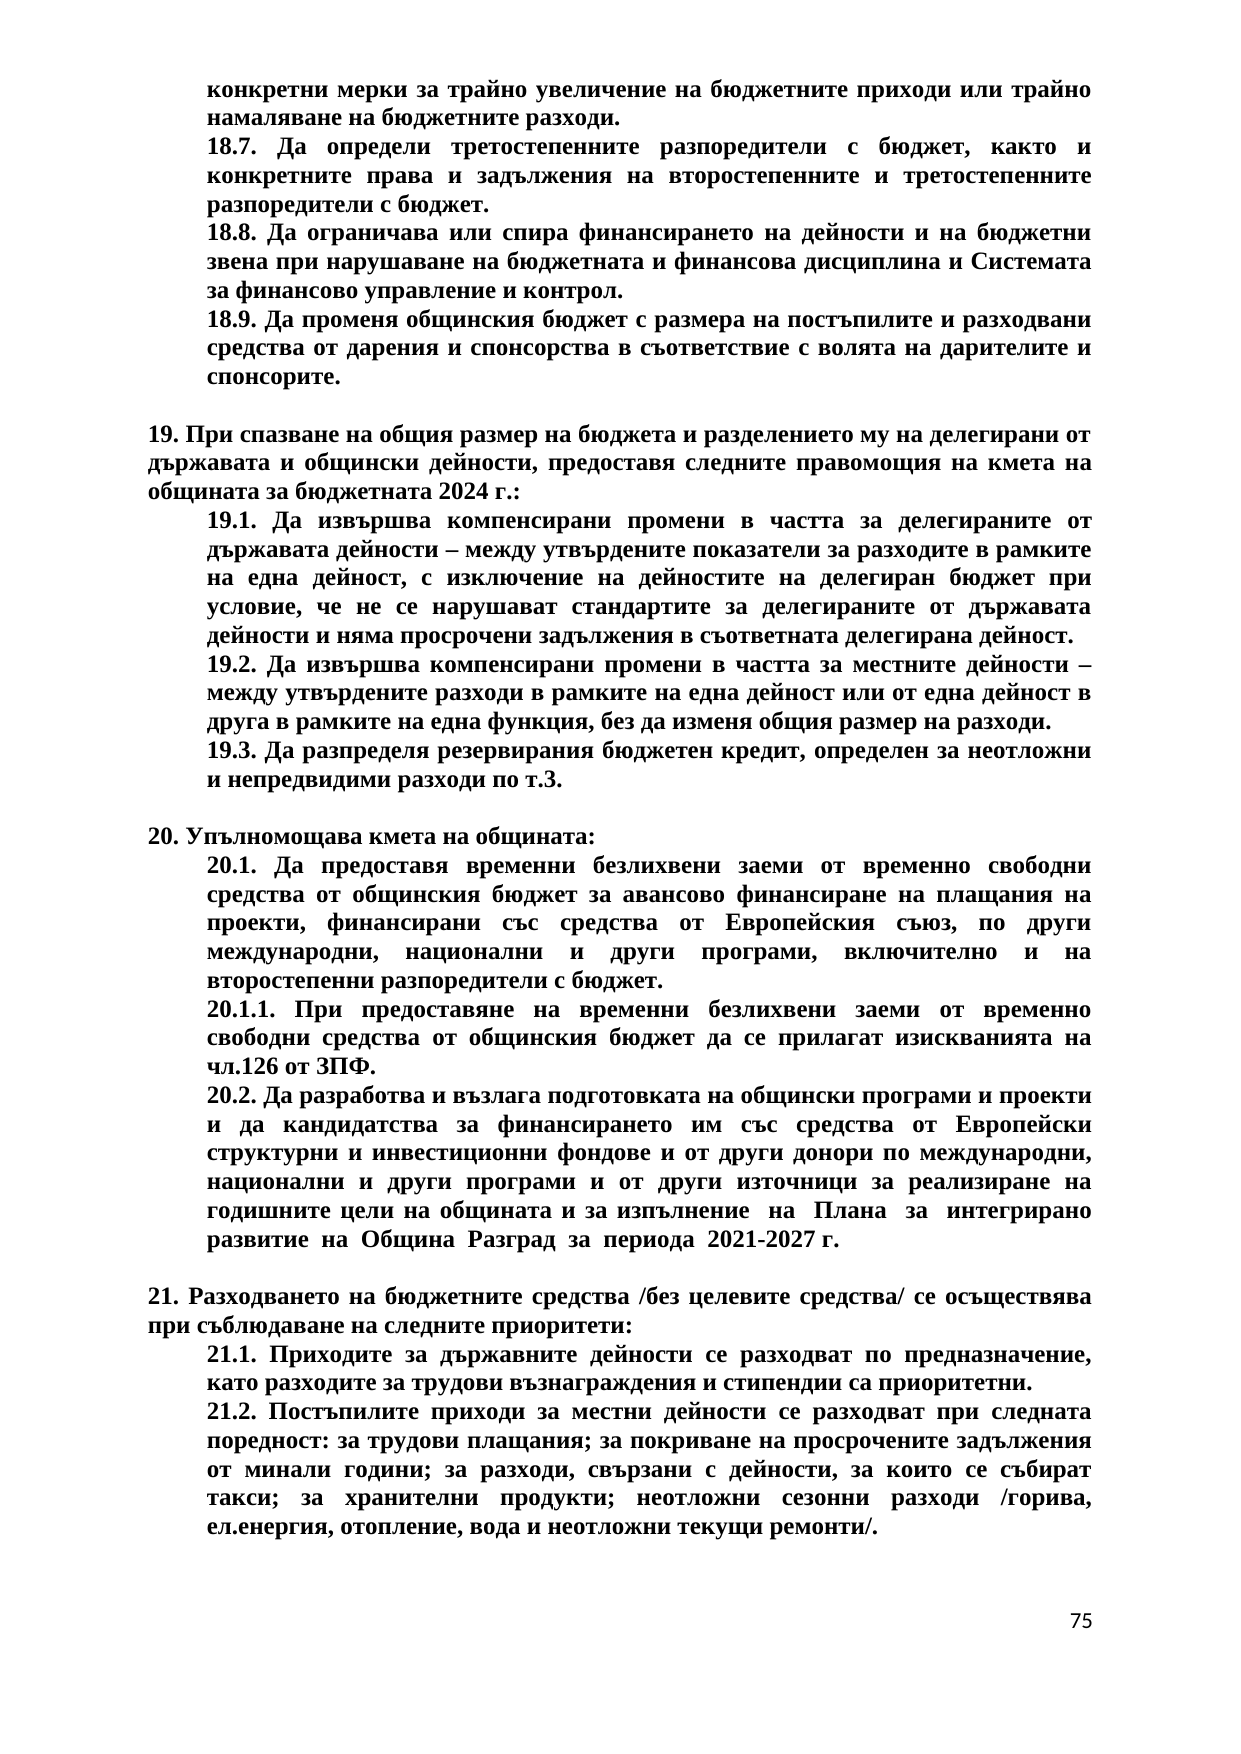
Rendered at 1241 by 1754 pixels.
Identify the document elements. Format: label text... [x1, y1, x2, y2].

text 19.3. Да разпределя резервирания бюджетен кредит, определен за неотложни и непредвидими разходи по т.3. [207, 735, 1093, 792]
text 21.1. Приходите за държавните дейности се разходват по предназначение, като разходите за трудови възнаграждения и стипендии са приоритетни. [207, 1339, 1093, 1396]
text 21. Разходването на бюджетните средства /без целевите средства/ се осъществява при съблюдаване на следните приоритети: [148, 1281, 1093, 1339]
text 18.8. Да ограничава или спира финансирането на дейности и на бюджетни звена при нарушаване на бюджетната и финансова дисциплина и Системата за финансово управление и контрол. [207, 217, 1093, 304]
text 19.1. Да извършва компенсирани промени в частта за делегираните от държавата дейности – между утвърдените показатели за разходите в рамките на една дейност, с изключение на дейностите на делегиран бюджет при условие, че не се нарушават стандартите за делегираните от държавата дейности и няма просрочени задължения в съответната делегирана дейност. [207, 505, 1093, 649]
text 21.2. Постъпилите приходи за местни дейности се разходват при следната поредност: за трудови плащания; за покриване на просрочените задължения от минали години; за разходи, свързани с дейности, за които се събират такси; за хранителни продукти; неотложни сезонни разходи /горива, ел.енергия, отопление, вода и неотложни текущи ремонти/. [207, 1396, 1093, 1540]
text 20.2. Да разработва и възлага подготовката на общински програми и проекти и да кандидатства за финансирането им със средства от Европейски структурни и инвестиционни фондове и от други донори по международни, национални и други програми и от други източници за реализиране на годишните цели на общината и за изпълнение на Плана за интегрирано развитие на Община Разград за периода 2021-2027 г. [207, 1080, 1093, 1252]
text 18.7. Да определи третостепенните разпоредители с бюджет, както и конкретните права и задължения на второстепенните и третостепенните разпоредители с бюджет. [207, 131, 1093, 217]
text 20.1.1. При предоставяне на временни безлихвени заеми от временно свободни средства от общинския бюджет да се прилагат изискванията на чл.126 от ЗПФ. [207, 994, 1093, 1080]
text 19.2. Да извършва компенсирани промени в частта за местните дейности – между утвърдените разходи в рамките на една дейност или от една дейност в друга в рамките на една функция, без да изменя общия размер на разходи. [207, 649, 1093, 735]
text 19. При спазване на общия размер на бюджета и разделението му на делегирани от държавата и общински дейности, предоставя следните правомощия на кмета на общината за бюджетната 2024 г.: [148, 419, 1093, 505]
text конкретни мерки за трайно увеличение на бюджетните приходи или трайно намаляване на бюджетните разходи. [207, 74, 1093, 131]
text 20. Упълномощава кмета на общината: [148, 821, 1093, 850]
text 20.1. Да предоставя временни безлихвени заеми от временно свободни средства от общинския бюджет за авансово финансиране на плащания на проекти, финансирани със средства от Европейския съюз, по други международни, национални и други програми, включително и на второстепенни разпоредители с бюджет. [207, 850, 1093, 994]
text 18.9. Да променя общинския бюджет с размера на постъпилите и разходвани средства от дарения и спонсорства в съответствие с волята на дарителите и спонсорите. [207, 304, 1093, 390]
